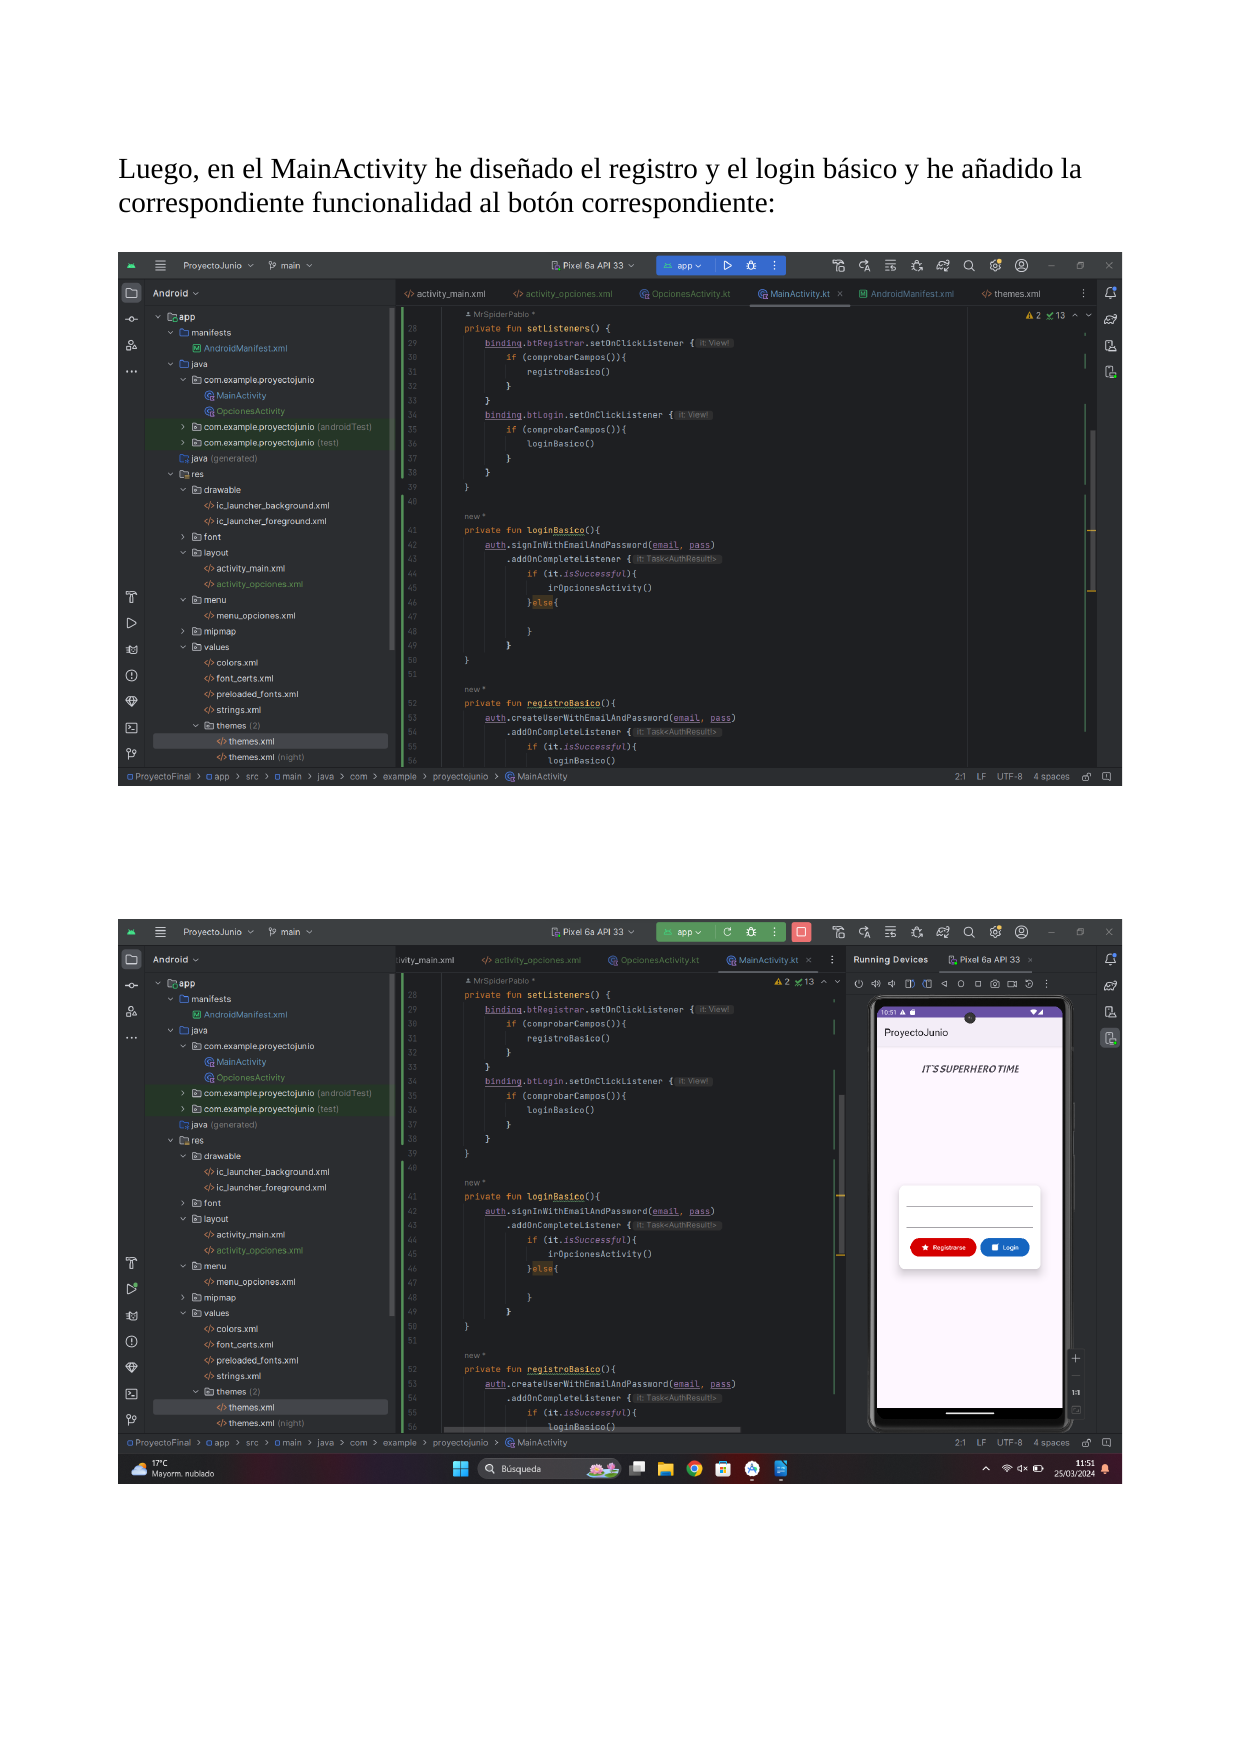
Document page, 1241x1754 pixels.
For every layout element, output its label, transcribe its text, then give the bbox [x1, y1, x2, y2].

picture [118, 252, 1123, 786]
text Luego, en el MainActivity he diseñado el registro y el login básico y he añadido la correspondiente funcionalidad al botón correspondiente: [118, 152, 1122, 219]
picture [118, 919, 1123, 1484]
